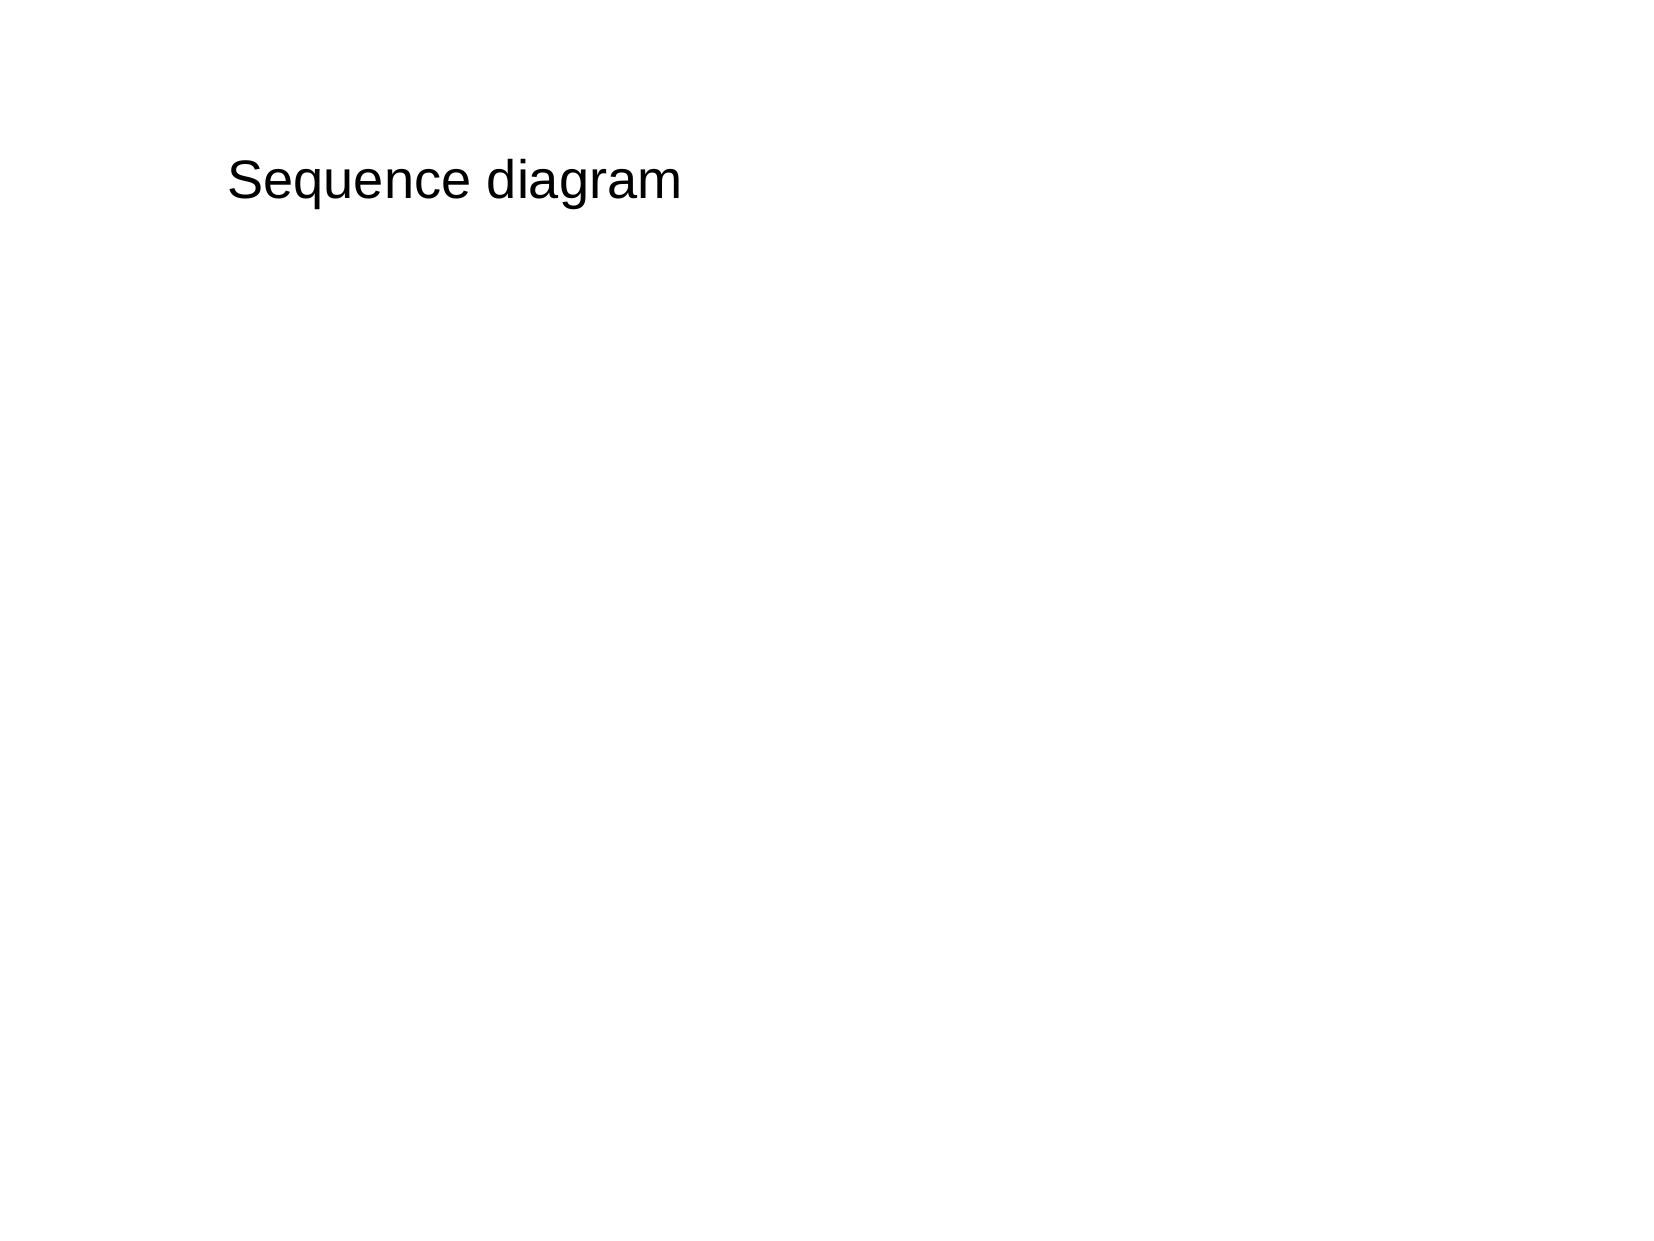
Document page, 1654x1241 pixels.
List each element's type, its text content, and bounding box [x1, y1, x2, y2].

text_box Sequence diagram [212, 141, 1430, 218]
